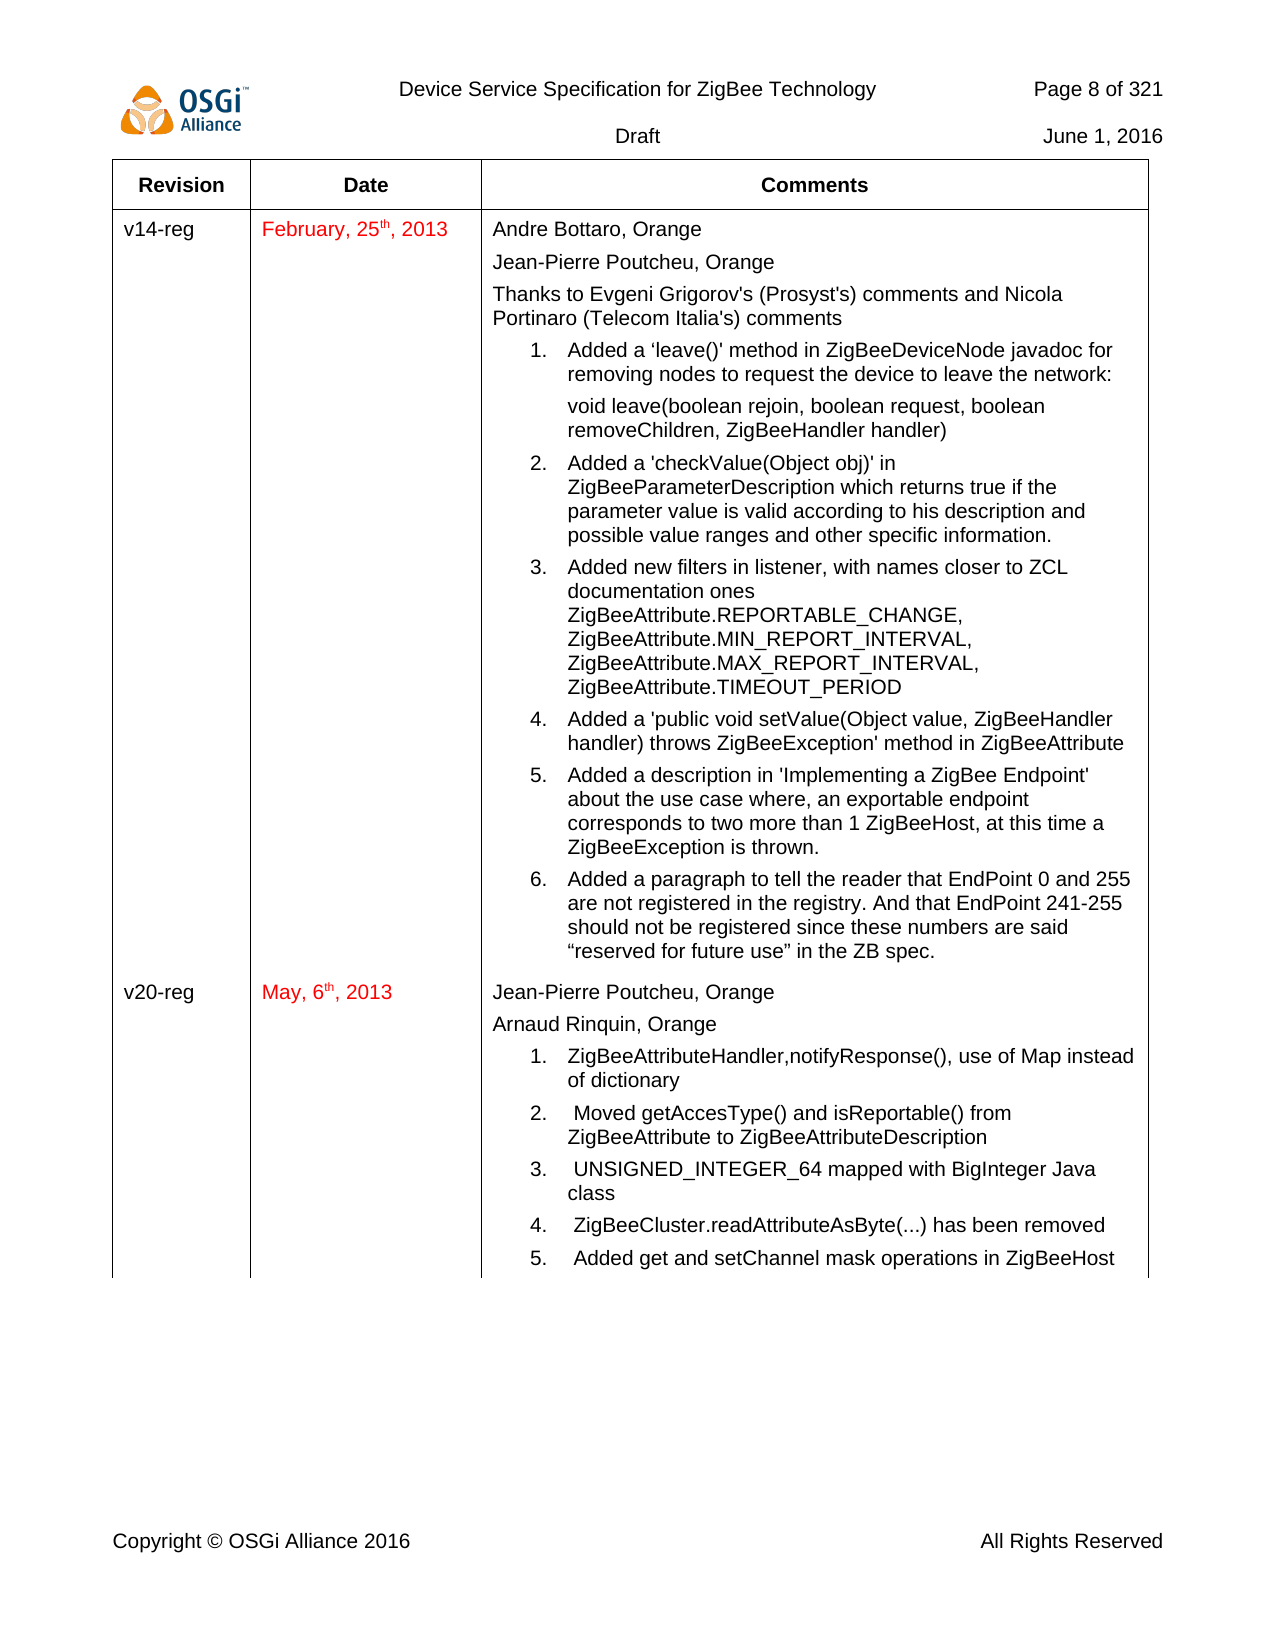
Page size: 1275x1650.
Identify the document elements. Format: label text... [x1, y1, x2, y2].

table_cell Jean-Pierre Poutcheu, Orange Arnaud Rinquin, Orange ZigBeeAttributeHandler,notifyResponse(), use of Map instead of dictionary Moved getAccesType() and isReportable() from ZigBeeAttribute to ZigBeeAttributeDescription UNSIGNED_INTEGER_64 mapped with BigInteger Java class ZigBeeCluster.readAttributeAsByte(...) has been removed Added get and setChannel mask operations in ZigBeeHost [482, 971, 1148, 1278]
table_cell Andre Bottaro, Orange Jean-Pierre Poutcheu, Orange Thanks to Evgeni Grigorov's (Prosyst's) comments and Nicola Portinaro (Telecom Italia's) comments Added a ‘leave()' method in ZigBeeDeviceNode javadoc for removing nodes to request the device to leave the network: void leave(boolean rejoin, boolean request, boolean removeChildren, ZigBeeHandler handler) Added a 'checkValue(Object obj)' in ZigBeeParameterDescription which returns true if the parameter value is valid according to his description and possible value ranges and other specific information. Added new filters in listener, with names closer to ZCL documentation ones ZigBeeAttribute.REPORTABLE_CHANGE, ZigBeeAttribute.MIN_REPORT_INTERVAL, ZigBeeAttribute.MAX_REPORT_INTERVAL, ZigBeeAttribute.TIMEOUT_PERIOD Added a 'public void setValue(Object value, ZigBeeHandler handler) throws ZigBeeException' method in ZigBeeAttribute Added a description in 'Implementing a ZigBee Endpoint' about the use case where, an exportable endpoint corresponds to two more than 1 ZigBeeHost, at this time a ZigBeeException is thrown. Added a paragraph to tell the reader that EndPoint 0 and 255 are not registered in the registry. And that EndPoint 241-255 should not be registered since these numbers are said “reserved for future use” in the ZB spec. [482, 210, 1148, 971]
picture [113, 78, 257, 142]
table_cell May, 6th, 2013 [251, 971, 481, 1278]
table_cell v14-reg [113, 210, 250, 971]
table_header Date [251, 160, 481, 209]
table_header Comments [482, 160, 1148, 209]
table_header Revision [113, 160, 250, 209]
table_cell February, 25th, 2013 [251, 210, 481, 971]
table_cell v20-reg [113, 971, 250, 1278]
